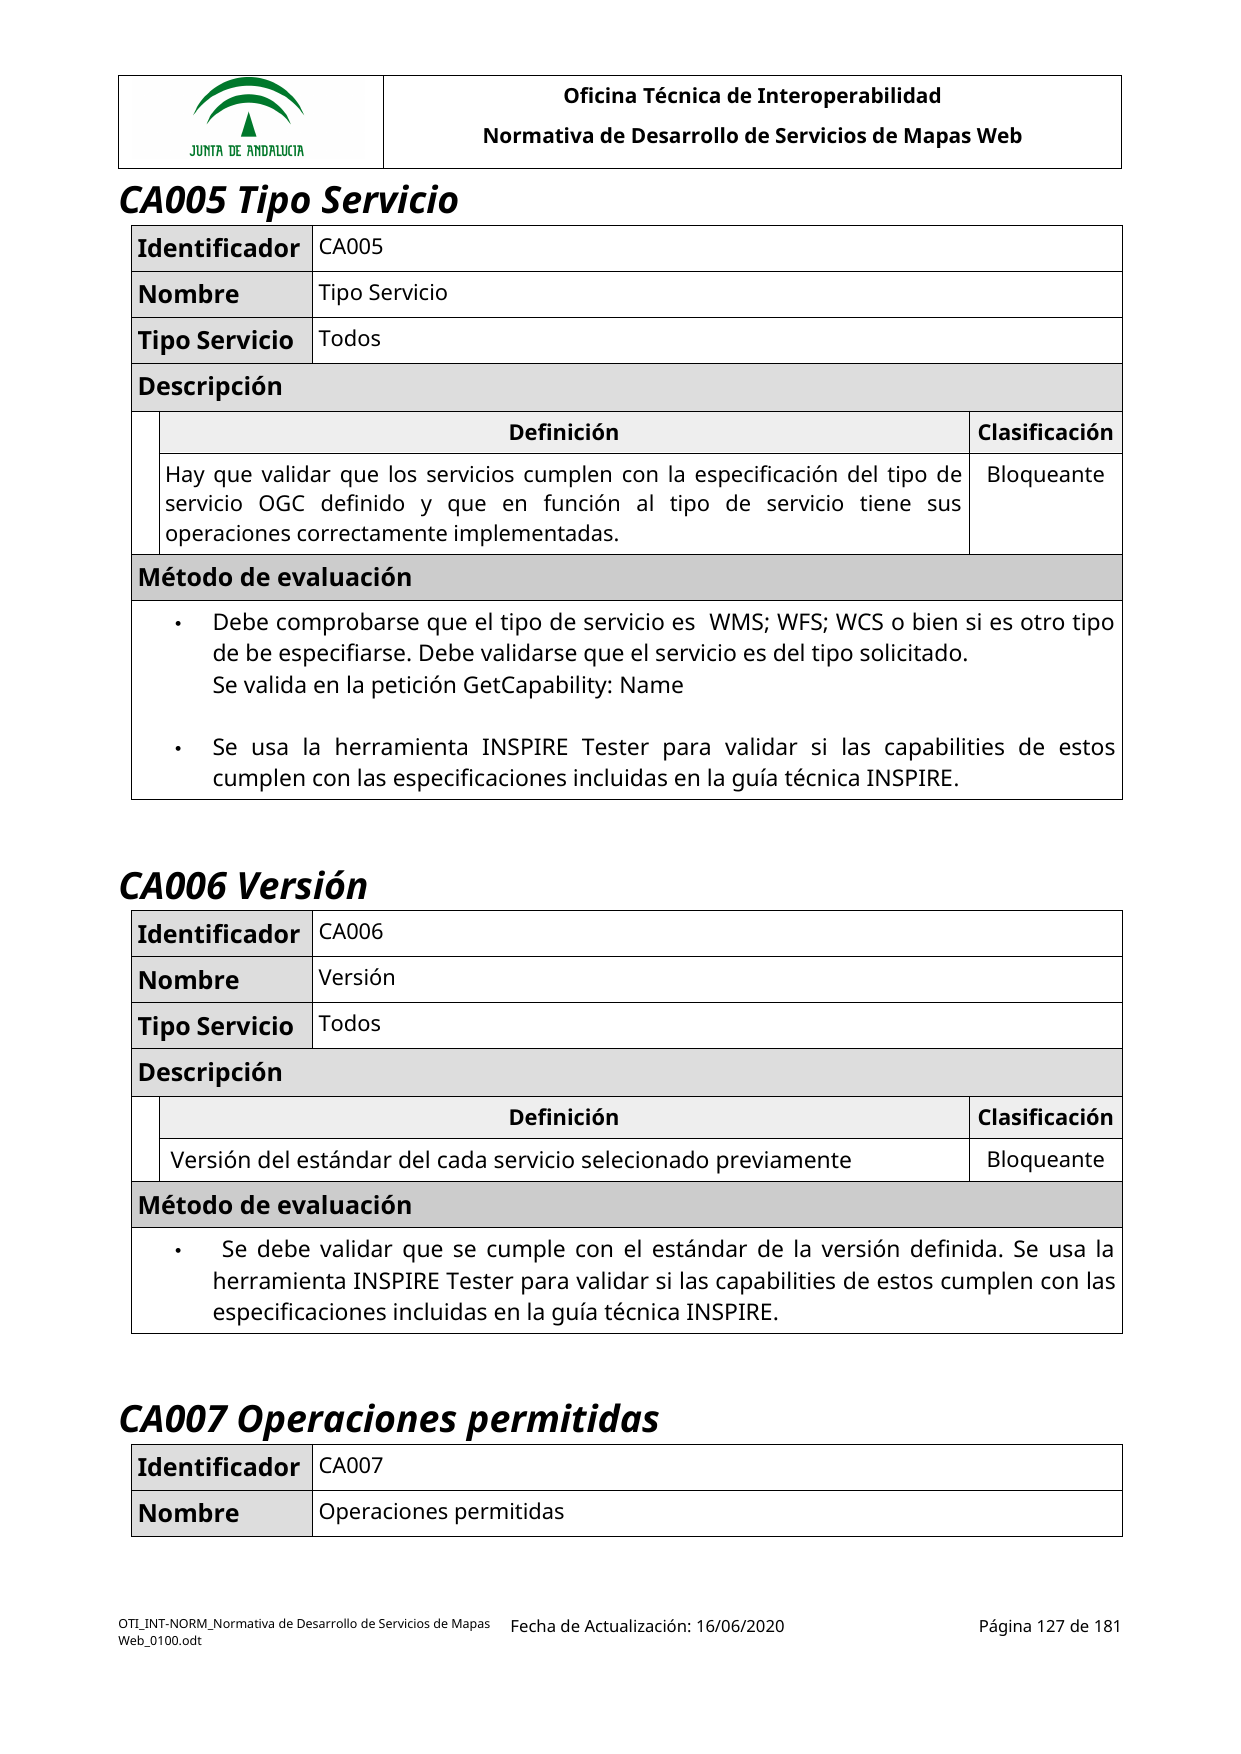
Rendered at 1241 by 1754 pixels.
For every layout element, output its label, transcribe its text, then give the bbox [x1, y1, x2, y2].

table_cell Nombre [132, 957, 312, 1002]
table_cell Definición [160, 1097, 969, 1138]
table_cell Todos [313, 318, 1122, 363]
table_cell Descripción [132, 1049, 1122, 1096]
table_cell Versión [313, 957, 1122, 1002]
table_cell [132, 412, 159, 554]
table_cell Se debe validar que se cumple con el estándar de la versión definida. Se usa la herramienta INSPIRE Tester para validar si las capabilities de estos cumplen con las especificaciones incluidas en la guía técnica INSPIRE. [132, 1228, 1122, 1333]
subtitle CA007 Operaciones permitidas [118, 1393, 1122, 1444]
table_cell Nombre [132, 1491, 312, 1536]
subtitle CA006 Versión [118, 859, 1122, 910]
table_header CA007 [313, 1445, 1122, 1490]
table_cell Tipo Servicio [313, 272, 1122, 317]
table_cell Tipo Servicio [132, 318, 312, 363]
table_cell Operaciones permitidas [313, 1491, 1122, 1536]
table_header Identificador [132, 1445, 312, 1490]
table_cell Método de evaluación [132, 1182, 1122, 1227]
table_cell Versión del estándar del cada servicio selecionado previamente [160, 1139, 969, 1181]
table_cell Clasificación [970, 1097, 1122, 1138]
table_header Identificador [132, 226, 312, 271]
table_cell Método de evaluación [132, 555, 1122, 600]
subtitle CA005 Tipo Servicio [118, 174, 1122, 225]
table_cell [132, 1097, 159, 1181]
table_cell Descripción [132, 364, 1122, 411]
table_cell Bloqueante [970, 454, 1122, 554]
table_header CA005 [313, 226, 1122, 271]
table_cell Todos [313, 1003, 1122, 1048]
table_cell Tipo Servicio [132, 1003, 312, 1048]
table_cell Bloqueante [970, 1139, 1122, 1181]
table_cell Clasificación [970, 412, 1122, 452]
picture [132, 77, 365, 159]
table_header CA006 [313, 911, 1122, 956]
table_cell Nombre [132, 272, 312, 317]
table_cell Debe comprobarse que el tipo de servicio es WMS; WFS; WCS o bien si es otro tipo de be especifiarse. Debe validarse que el servicio es del tipo solicitado. Se valida en la petición GetCapability: Name Se usa la herramienta INSPIRE Tester para validar si las capabilities de estos cumplen con las especificaciones incluidas en la guía técnica INSPIRE. [132, 601, 1122, 799]
table_cell Definición [160, 412, 969, 452]
table_cell Hay que validar que los servicios cumplen con la especificación del tipo de servicio OGC definido y que en función al tipo de servicio tiene sus operaciones correctamente implementadas. [160, 454, 969, 554]
table_header Identificador [132, 911, 312, 956]
